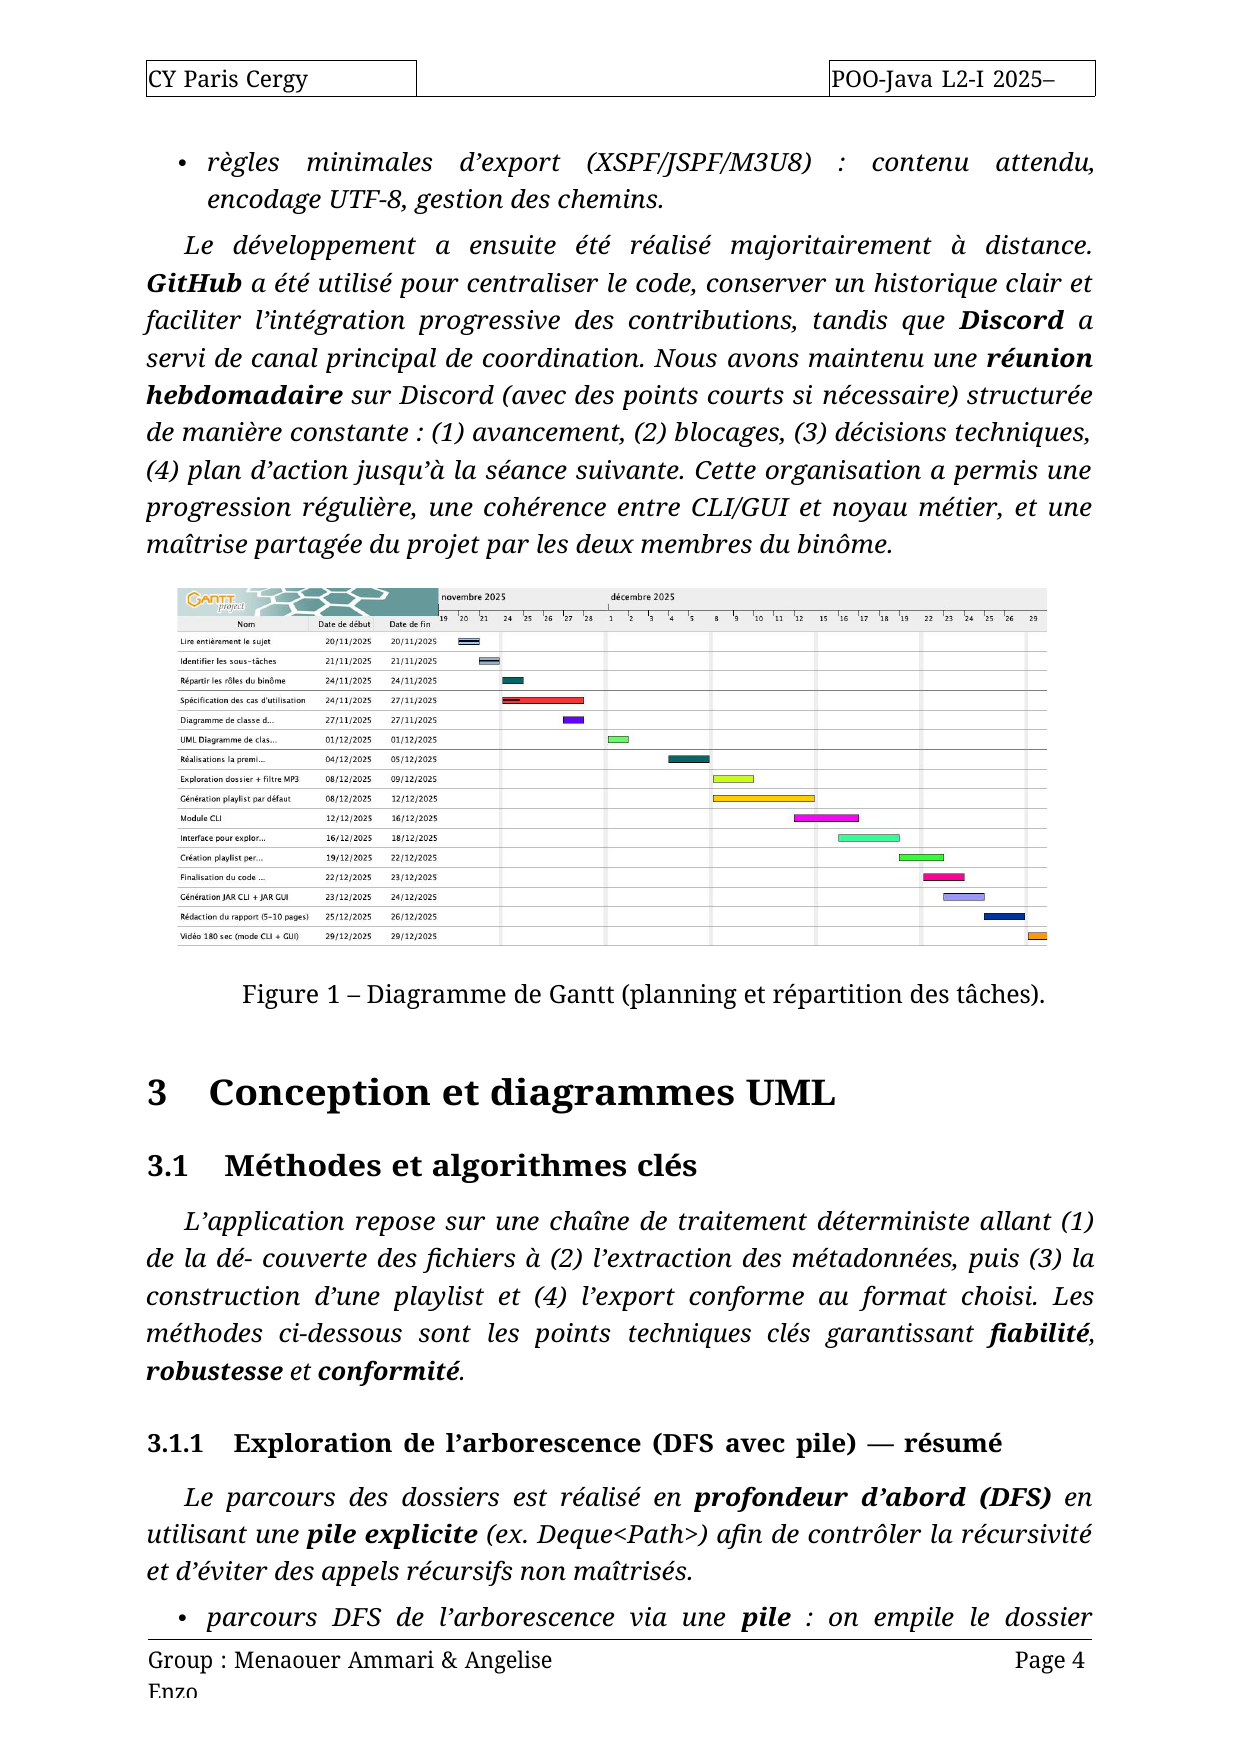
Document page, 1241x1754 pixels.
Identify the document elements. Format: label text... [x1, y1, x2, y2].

picture [177, 588, 1048, 946]
subtitle Figure 1 – Diagramme de Gantt (planning et répartition des tâches). [242, 946, 1180, 1011]
list parcours DFS de l’arborescence via une pile : on empile le dossier [178, 1600, 1093, 1634]
subtitle Exploration de l’arborescence (DFS avec pile) — résumé [147, 1426, 1180, 1459]
text Le développement a ensuite été réalisé majoritairement à distance. GitHub a été utilisé pour centraliser le code, conserver un historique clair et faciliter l’intégration progressive des contributions, tandis que Discord a servi de canal principal de coordination. Nous avons maintenu une réunion hebdomadaire sur Discord (avec des points courts si nécessaire) structurée de manière constante : (1) avancement, (2) blocages, (3) décisions techniques, (4) plan d’action jusqu’à la séance suivante. Cette organisation a permis une progression régulière, une cohérence entre CLI/GUI et noyau métier, et une maîtrise partagée du projet par les deux membres du binôme. [146, 228, 1093, 561]
subtitle Conception et diagrammes UML [147, 1068, 1180, 1116]
list règles minimales d’export (XSPF/JSPF/M3U8) : contenu attendu, encodage UTF-8, gestion des chemins. [178, 145, 1096, 216]
text L’application repose sur une chaîne de traitement déterministe allant (1) de la dé- couverte des fichiers à (2) l’extraction des métadonnées, puis (3) la construction d’une playlist et (4) l’export conforme au format choisi. Les méthodes ci-dessous sont les points techniques clés garantissant fiabilité, robustesse et conformité. [146, 1204, 1096, 1387]
subtitle Méthodes et algorithmes clés [147, 1146, 1180, 1185]
text Le parcours des dossiers est réalisé en profondeur d’abord (DFS) en utilisant une pile explicite (ex. Deque<Path>) afin de contrôler la récursivité et d’éviter des appels récursifs non maîtrisés. [146, 1479, 1093, 1588]
